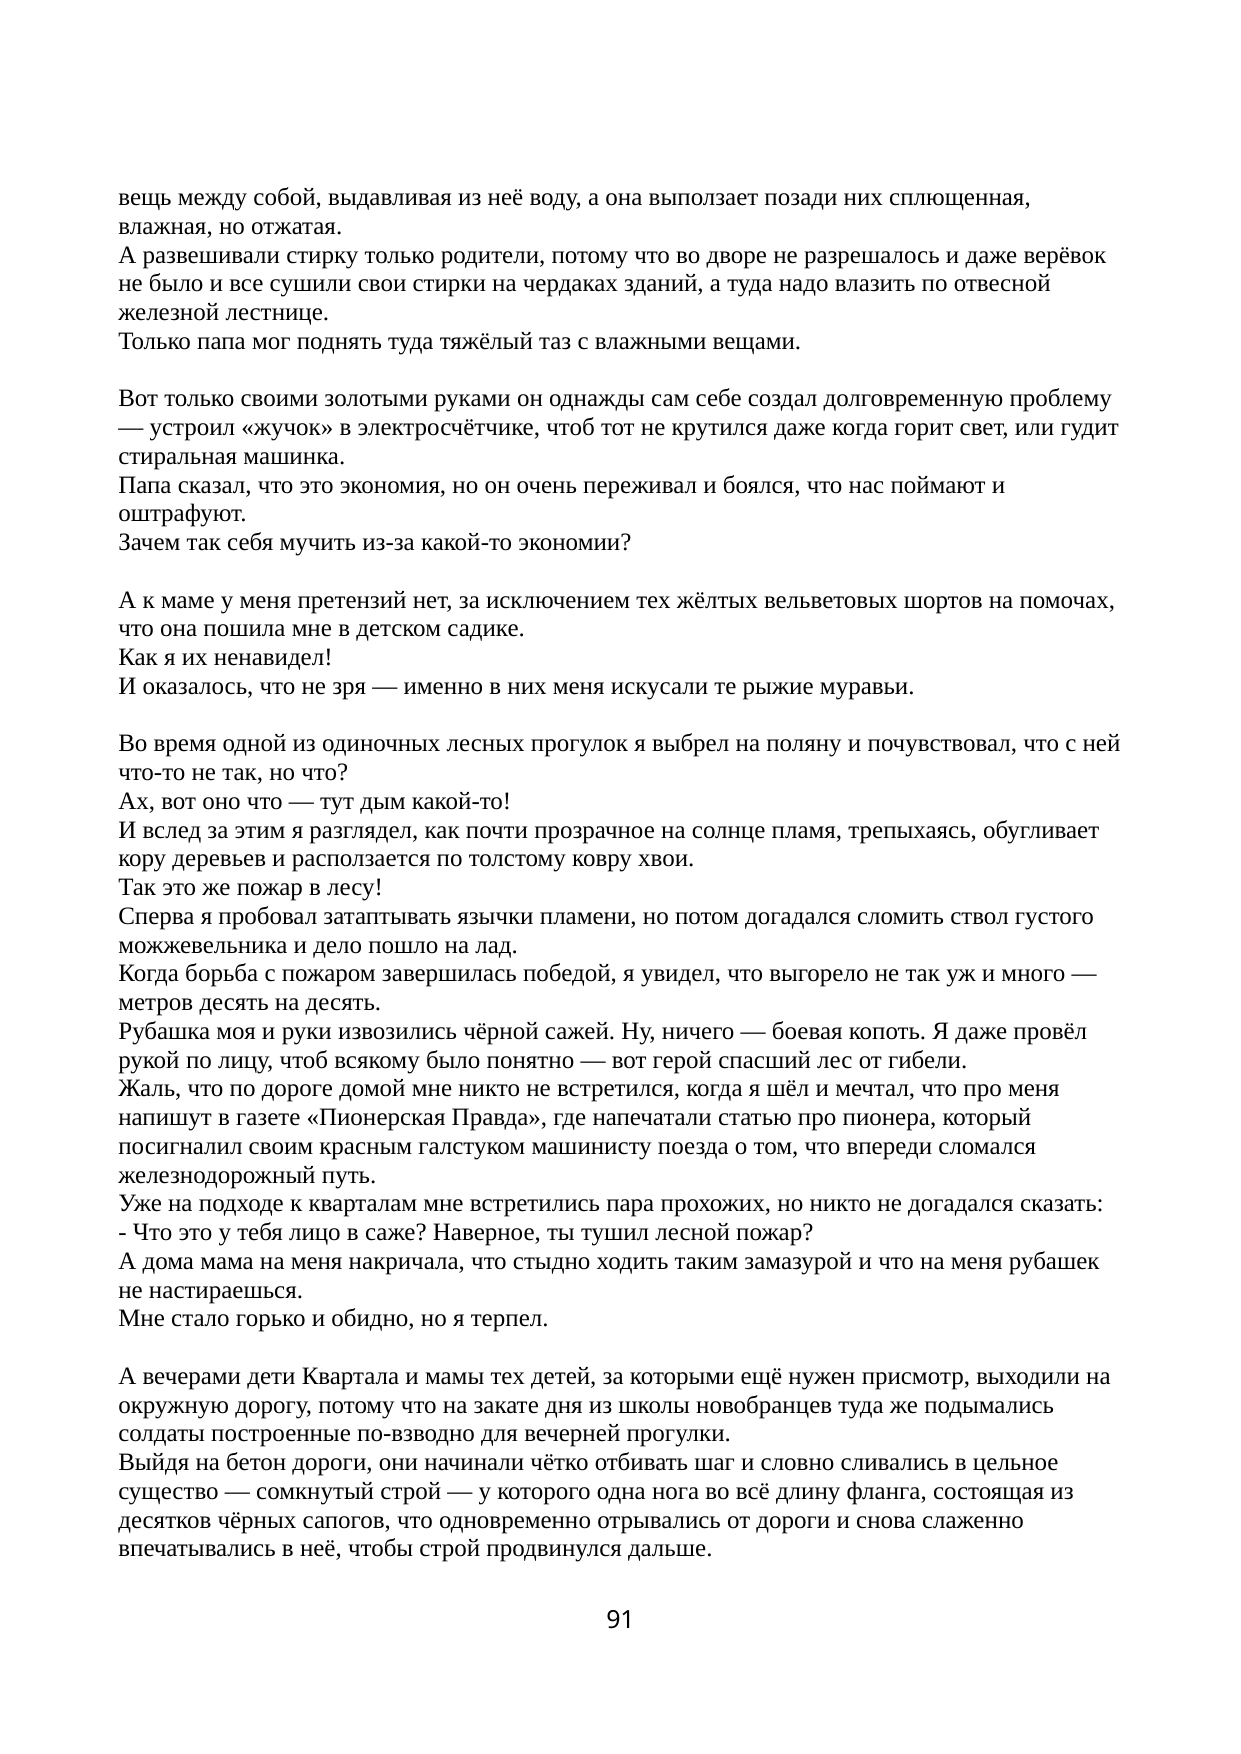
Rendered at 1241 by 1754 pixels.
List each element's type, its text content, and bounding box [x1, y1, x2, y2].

text Во время одной из одиночных лесных прогулок я выбрел на поляну и почувствовал, что с ней что-то не так, но что? [118, 728, 1122, 786]
text Выйдя на бетон дороги, они начинали чётко отбивать шаг и словно сливались в цельное существо — сомкнутый строй — у которого одна нога во всё длину фланга, состоящая из десятков чёрных сапогов, что одновременно отрывались от дороги и снова слаженно впечатывались в неё, чтобы строй продвинулся дальше. [118, 1447, 1122, 1562]
text Жаль, что по дороге домой мне никто не встретился, когда я шёл и мечтал, что про меня напишут в газете «Пионерская Правда», где напечатали статью про пионера, который посигналил своим красным галстуком машинисту поезда о том, что впереди сломался железнодорожный путь. [118, 1073, 1122, 1188]
text - Что это у тебя лицо в саже? Наверное, ты тушил лесной пожар? [118, 1217, 1122, 1246]
text Вот только своими золотыми руками он однажды сам себе создал долговременную проблему — устроил «жучок» в электросчётчике, чтоб тот не крутился даже когда горит свет, или гудит стиральная машинка. [118, 383, 1122, 470]
text А развешивали стирку только родители, потому что во дворе не разрешалось и даже верёвок не было и все сушили свои стирки на чердаках зданий, а туда надо влазить по отвесной железной лестнице. [118, 240, 1122, 326]
text Уже на подходе к кварталам мне встретились пара прохожих, но никто не догадался сказать: [118, 1188, 1122, 1217]
text Ах, вот оно что — тут дым какой-то! [118, 786, 1122, 815]
text А дома мама на меня накричала, что стыдно ходить таким замазурой и что на меня рубашек не настираешься. [118, 1246, 1122, 1303]
text Зачем так себя мучить из-за какой-то экономии? [118, 527, 1122, 556]
text Когда борьба с пожаром завершилась победой, я увидел, что выгорело не так уж и много — метров десять на десять. [118, 958, 1122, 1016]
text И вслед за этим я разглядел, как почти прозрачное на солнце пламя, трепыхаясь, обугливает кору деревьев и расползается по толстому ковру хвои. [118, 815, 1122, 872]
text Сперва я пробовал затаптывать язычки пламени, но потом догадался сломить ствол густого можжевельника и дело пошло на лад. [118, 901, 1122, 958]
text А вечерами дети Квартала и мамы тех детей, за которыми ещё нужен присмотр, выходили на окружную дорогу, потому что на закате дня из школы новобранцев туда же подымались солдаты построенные по-взводно для вечерней прогулки. [118, 1361, 1122, 1447]
text Мне стало горько и обидно, но я терпел. [118, 1303, 1122, 1332]
text вещь между собой, выдавливая из неё воду, а она выползает позади них сплющенная, влажная, но отжатая. [118, 182, 1122, 240]
text Рубашка моя и руки извозились чёрной сажей. Ну, ничего — боевая копоть. Я даже провёл рукой по лицу, чтоб всякому было понятно — вот герой спасший лес от гибели. [118, 1016, 1122, 1073]
text Так это же пожар в лесу! [118, 872, 1122, 901]
text Как я их ненавидел! [118, 642, 1122, 671]
text Только папа мог поднять туда тяжёлый таз с влажными вещами. [118, 326, 1122, 355]
text И оказалось, что не зря — именно в них меня искусали те рыжие муравьи. [118, 671, 1122, 700]
text Папа сказал, что это экономия, но он очень переживал и боялся, что нас поймают и оштрафуют. [118, 470, 1122, 527]
text А к маме у меня претензий нет, за исключением тех жёлтых вельветовых шортов на помочах, что она пошила мне в детском садике. [118, 585, 1122, 642]
